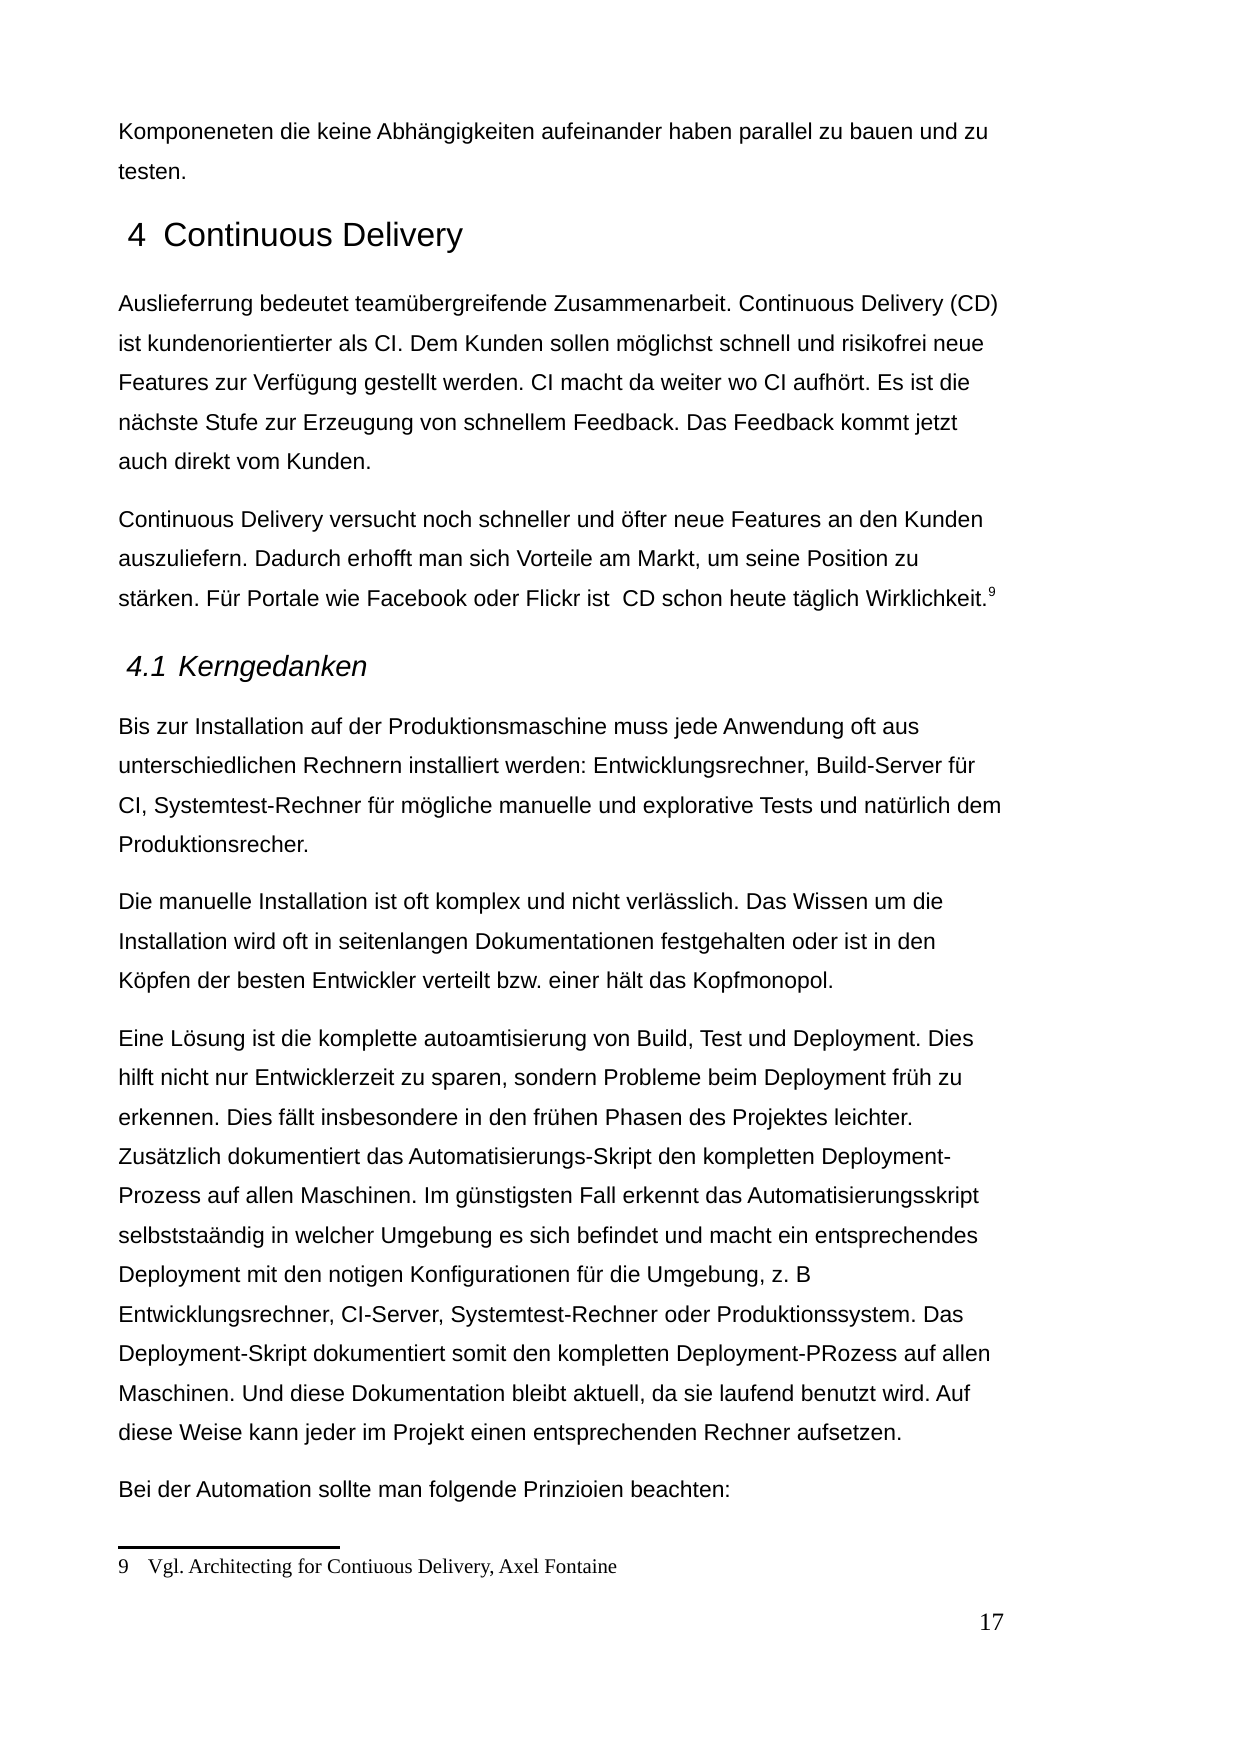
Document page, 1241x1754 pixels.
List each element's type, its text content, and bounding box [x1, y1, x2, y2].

text Continuous Delivery versucht noch schneller und öfter neue Features an den Kunden auszuliefern. Dadurch erhofft man sich Vorteile am Markt, um seine Position zu stärken. Für Portale wie Facebook oder Flickr ist CD schon heute täglich Wirklichkeit. [118, 506, 1004, 611]
text Komponeneten die keine Abhängigkeiten aufeinander haben parallel zu bauen und zu testen. [118, 118, 1004, 184]
text Eine Lösung ist die komplette autoamtisierung von Build, Test und Deployment. Dies hilft nicht nur Entwicklerzeit zu sparen, sondern Probleme beim Deployment früh zu erkennen. Dies fällt insbesondere in den frühen Phasen des Projektes leichter. Zusätzlich dokumentiert das Automatisierungs-Skript den kompletten Deployment-Prozess auf allen Maschinen. Im günstigsten Fall erkennt das Automatisierungsskript selbststaändig in welcher Umgebung es sich befindet und macht ein entsprechendes Deployment mit den notigen Konfigurationen für die Umgebung, z. B Entwicklungsrechner, CI-Server, Systemtest-Rechner oder Produktionssystem. Das Deployment-Skript dokumentiert somit den kompletten Deployment-PRozess auf allen Maschinen. Und diese Dokumentation bleibt aktuell, da sie laufend benutzt wird. Auf diese Weise kann jeder im Projekt einen entsprechenden Rechner aufsetzen. [118, 1024, 1004, 1446]
text Bei der Automation sollte man folgende Prinzioien beachten: [118, 1476, 1004, 1503]
subtitle Continuous Delivery [118, 215, 1004, 253]
subtitle Kerngedanken [118, 649, 1004, 682]
text Die manuelle Installation ist oft komplex und nicht verlässlich. Das Wissen um die Installation wird oft in seitenlangen Dokumentationen festgehalten oder ist in den Köpfen der besten Entwickler verteilt bzw. einer hält das Kopfmonopol. [118, 888, 1004, 994]
text Vgl. Architecting for Contiuous Delivery, Axel Fontaine [118, 1553, 1004, 1578]
text Auslieferrung bedeutet teamübergreifende Zusammenarbeit. Continuous Delivery (CD) ist kundenorientierter als CI. Dem Kunden sollen möglichst schnell und risikofrei neue Features zur Verfügung gestellt werden. CI macht da weiter wo CI aufhört. Es ist die nächste Stufe zur Erzeugung von schnellem Feedback. Das Feedback kommt jetzt auch direkt vom Kunden. [118, 290, 1004, 475]
text Bis zur Installation auf der Produktionsmaschine muss jede Anwendung oft aus unterschiedlichen Rechnern installiert werden: Entwicklungsrechner, Build-Server für CI, Systemtest-Rechner für mögliche manuelle und explorative Tests und natürlich dem Produktionsrecher. [118, 713, 1004, 857]
